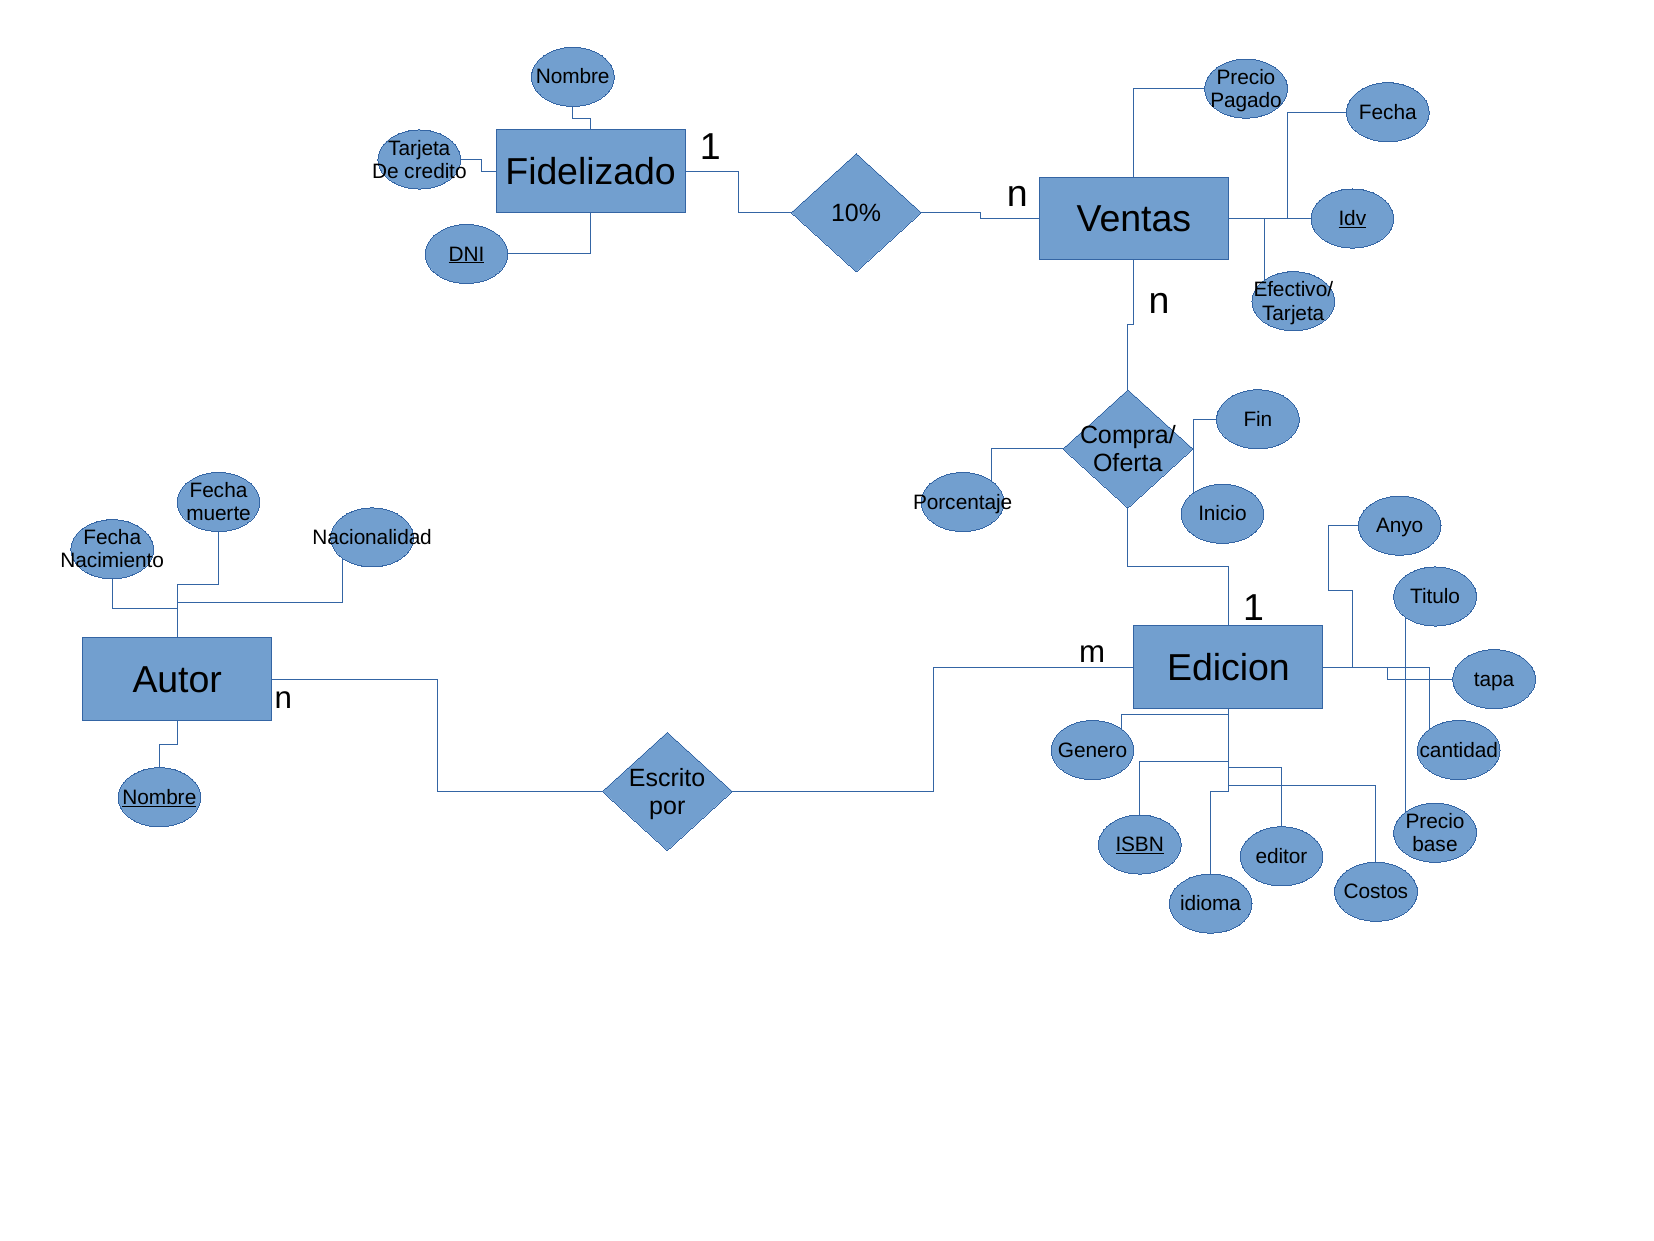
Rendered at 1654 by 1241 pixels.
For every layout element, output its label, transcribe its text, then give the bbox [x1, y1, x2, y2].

text_box n [259, 673, 308, 731]
text_box Tarjeta De credito [377, 129, 461, 190]
text_box 10% [791, 153, 921, 272]
text_box Autor [82, 637, 272, 721]
text_box Titulo [1393, 566, 1477, 627]
text_box cantidad [1417, 720, 1501, 780]
text_box Costos [1334, 862, 1418, 922]
text_box Fecha [1346, 82, 1430, 142]
text_box Nacionalidad [331, 507, 414, 567]
text_box Nombre [118, 767, 201, 827]
text_box n [992, 165, 1028, 223]
text_box Fin [1216, 389, 1300, 449]
text_box DNI [425, 224, 508, 284]
text_box Genero [1051, 720, 1134, 780]
text_box Efectivo/ Tarjeta [1251, 271, 1335, 331]
text_box tapa [1452, 649, 1536, 709]
text_box Inicio [1181, 484, 1264, 544]
text_box Anyo [1358, 496, 1442, 556]
text_box Precio Pagado [1204, 59, 1288, 119]
text_box Edicion [1133, 625, 1323, 709]
text_box n [1133, 271, 1193, 329]
text_box Fidelizado [496, 129, 686, 213]
text_box editor [1240, 826, 1323, 886]
text_box Nombre [531, 47, 615, 107]
text_box Fecha muerte [177, 472, 260, 532]
text_box 1 [685, 118, 733, 175]
text_box Porcentaje [921, 472, 1004, 532]
text_box Precio base [1393, 803, 1477, 863]
text_box m [1064, 626, 1112, 686]
text_box idioma [1169, 874, 1253, 934]
text_box ISBN [1098, 814, 1182, 875]
text_box Ventas [1039, 177, 1229, 260]
text_box Idv [1311, 188, 1394, 249]
text_box Fecha Nacimiento [70, 519, 154, 579]
text_box 1 [1228, 578, 1276, 636]
text_box Compra/ Oferta [1063, 389, 1193, 508]
text_box Escrito por [602, 732, 732, 851]
